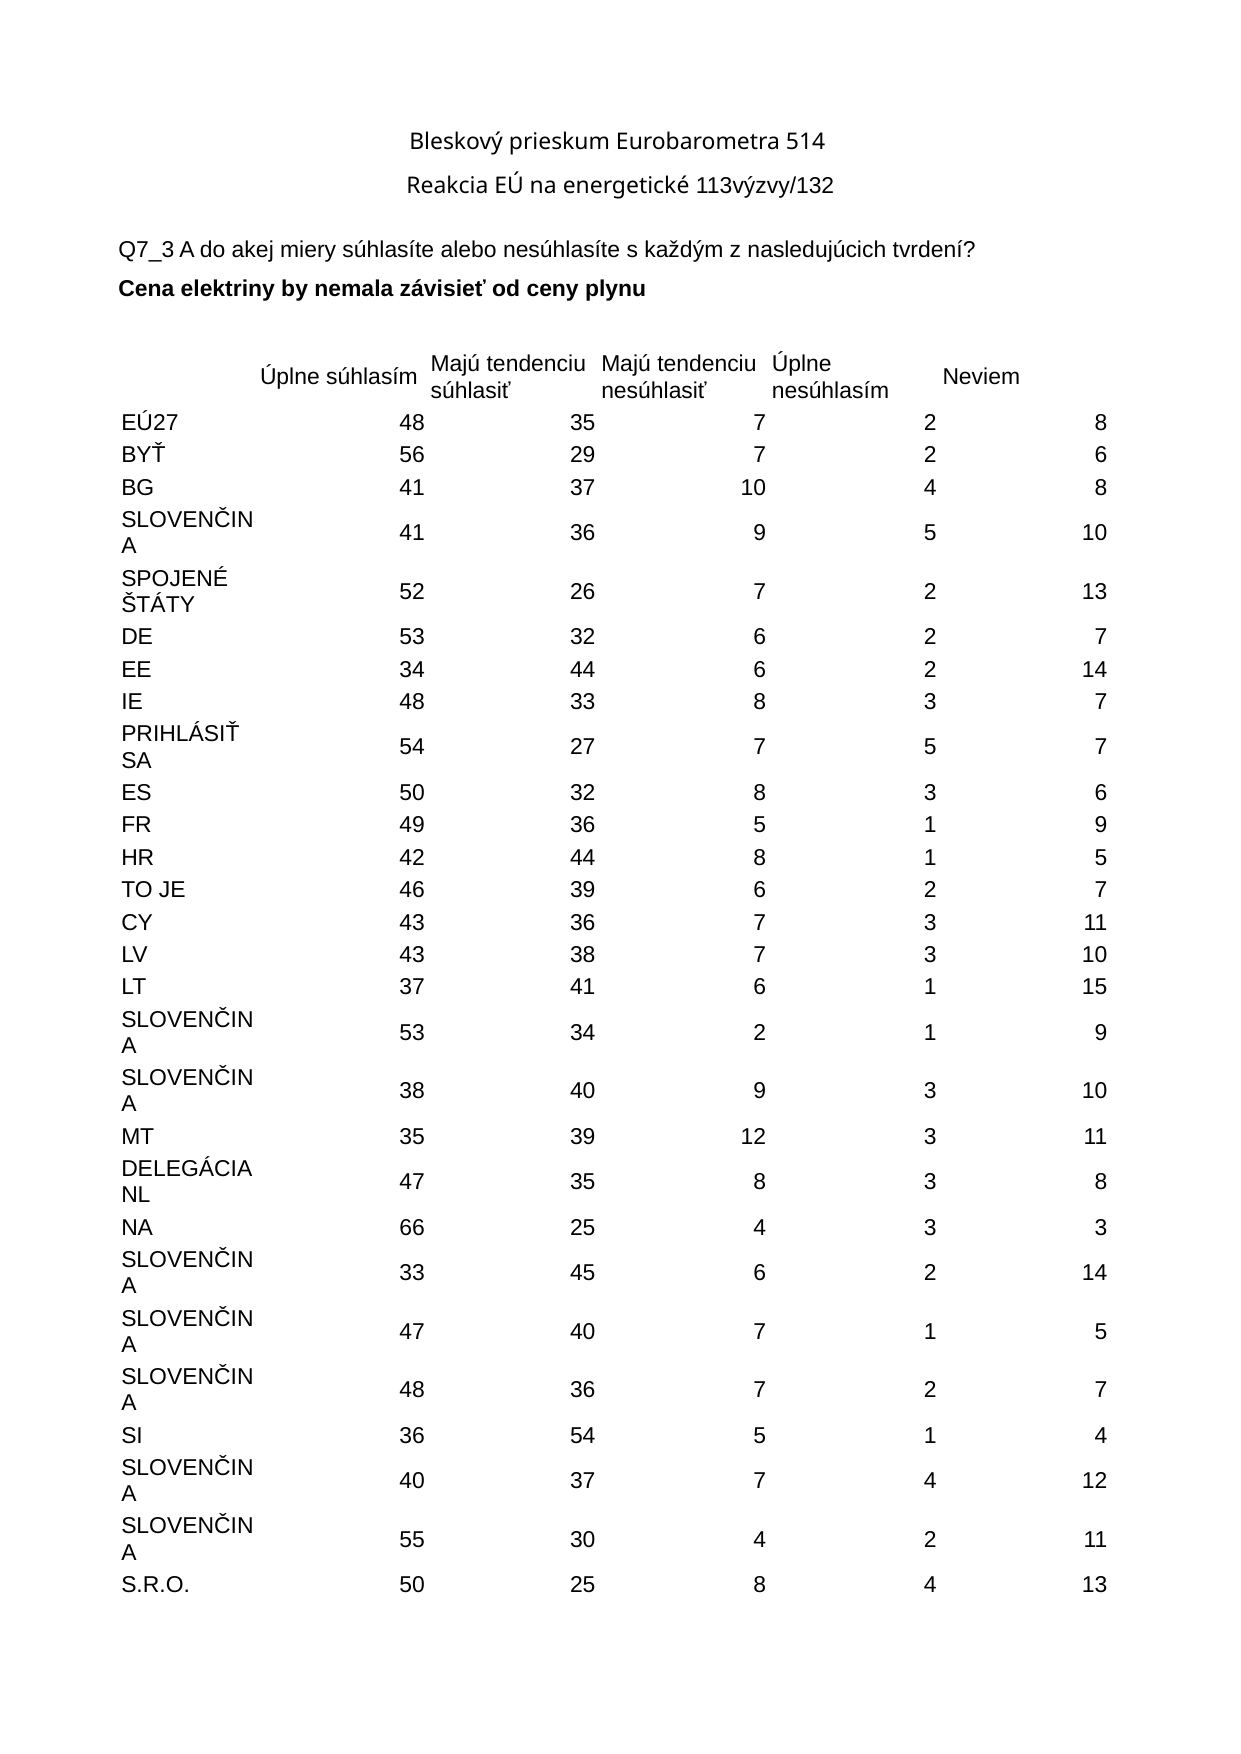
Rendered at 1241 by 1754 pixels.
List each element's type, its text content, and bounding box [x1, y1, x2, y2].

table_cell 7 [939, 873, 1110, 905]
table_cell 2 [769, 620, 939, 652]
table_cell 3 [769, 1211, 939, 1243]
table_cell 9 [939, 808, 1110, 841]
table_cell 6 [939, 776, 1110, 808]
table_cell EÚ27 [118, 406, 257, 438]
table_cell 47 [257, 1302, 427, 1360]
table_cell 37 [428, 471, 598, 503]
table_cell 38 [257, 1061, 427, 1120]
table_cell 1 [769, 808, 939, 841]
table_cell 5 [939, 841, 1110, 873]
table_cell DELEGÁCIA NL [118, 1152, 257, 1211]
table_cell 7 [598, 1360, 769, 1419]
table_cell 56 [257, 438, 427, 471]
table_cell SI [118, 1419, 257, 1451]
table_cell 10 [939, 503, 1110, 562]
table_cell SPOJENÉ ŠTÁTY [118, 562, 257, 620]
table_cell 44 [428, 653, 598, 685]
table_cell 42 [257, 841, 427, 873]
table_cell 41 [257, 503, 427, 562]
table_cell 11 [939, 1120, 1110, 1152]
table_cell 5 [598, 1419, 769, 1451]
table_cell 8 [598, 1568, 769, 1601]
table_cell 43 [257, 938, 427, 970]
table_cell 7 [598, 406, 769, 438]
table_cell 54 [257, 717, 427, 776]
table_cell FR [118, 808, 257, 841]
table_cell 12 [939, 1451, 1110, 1509]
table_cell 50 [257, 776, 427, 808]
table_cell 37 [257, 970, 427, 1003]
table_header Úplne nesúhlasím [769, 347, 939, 406]
table_cell 41 [257, 471, 427, 503]
table_cell 3 [769, 1061, 939, 1120]
table_cell 49 [257, 808, 427, 841]
table_cell 48 [257, 1360, 427, 1419]
table_cell 1 [769, 1419, 939, 1451]
table_cell 7 [939, 620, 1110, 652]
table_cell 6 [598, 970, 769, 1003]
table_cell 14 [939, 653, 1110, 685]
table_cell 38 [428, 938, 598, 970]
table_cell 7 [598, 938, 769, 970]
table_cell DE [118, 620, 257, 652]
table_cell 43 [257, 905, 427, 938]
table_cell 7 [939, 717, 1110, 776]
table_cell 4 [769, 471, 939, 503]
table_cell 3 [769, 905, 939, 938]
table_cell 44 [428, 841, 598, 873]
table_cell 35 [428, 1152, 598, 1211]
table_cell 6 [598, 620, 769, 652]
table_cell 7 [598, 1302, 769, 1360]
table_cell 2 [769, 1360, 939, 1419]
table_cell 7 [598, 562, 769, 620]
table_cell 5 [598, 808, 769, 841]
table_cell 5 [939, 1302, 1110, 1360]
table_cell 6 [598, 1243, 769, 1302]
table_cell SLOVENČINA [118, 1510, 257, 1568]
table_cell 4 [769, 1451, 939, 1509]
table_cell 6 [598, 873, 769, 905]
table_cell 32 [428, 620, 598, 652]
table_cell SLOVENČINA [118, 1243, 257, 1302]
table_cell SLOVENČINA [118, 1360, 257, 1419]
table_cell 7 [598, 717, 769, 776]
table_cell 37 [428, 1451, 598, 1509]
table_cell 46 [257, 873, 427, 905]
table_cell 11 [939, 1510, 1110, 1568]
table_cell SLOVENČINA [118, 1451, 257, 1509]
table_cell NA [118, 1211, 257, 1243]
table_cell 25 [428, 1211, 598, 1243]
table_cell 36 [428, 503, 598, 562]
table_header Úplne súhlasím [257, 347, 427, 406]
table_cell 9 [598, 503, 769, 562]
table_cell 45 [428, 1243, 598, 1302]
table_cell 7 [598, 438, 769, 471]
table_header Majú tendenciu súhlasiť [428, 347, 598, 406]
table_cell 8 [939, 471, 1110, 503]
table_cell 2 [769, 438, 939, 471]
table_cell 8 [939, 406, 1110, 438]
table_cell 40 [257, 1451, 427, 1509]
table_cell 2 [769, 1243, 939, 1302]
table_cell 4 [769, 1568, 939, 1601]
table_header Neviem [939, 347, 1110, 406]
table_cell 33 [428, 685, 598, 717]
table_cell 27 [428, 717, 598, 776]
table_cell TO JE [118, 873, 257, 905]
table_cell 41 [428, 970, 598, 1003]
table_cell 10 [939, 1061, 1110, 1120]
table_cell PRIHLÁSIŤ SA [118, 717, 257, 776]
table_cell SLOVENČINA [118, 503, 257, 562]
table_cell 35 [257, 1120, 427, 1152]
table_cell 2 [769, 562, 939, 620]
table_cell LV [118, 938, 257, 970]
text Cena elektriny by nemala závisieť od ceny plynu [118, 275, 1122, 302]
table_cell 8 [598, 776, 769, 808]
table_cell 8 [598, 841, 769, 873]
table_cell 9 [598, 1061, 769, 1120]
table_cell [428, 1601, 598, 1633]
table_cell 15 [939, 970, 1110, 1003]
table_cell 39 [428, 873, 598, 905]
table_cell 26 [428, 562, 598, 620]
table_cell LT [118, 970, 257, 1003]
table_cell 1 [769, 1003, 939, 1061]
table_header Majú tendenciu nesúhlasiť [598, 347, 769, 406]
table_cell 32 [428, 776, 598, 808]
table_cell 5 [769, 717, 939, 776]
table_cell 53 [257, 620, 427, 652]
table_cell 10 [598, 471, 769, 503]
table_cell 2 [598, 1003, 769, 1061]
table_cell 2 [769, 653, 939, 685]
text Q7_3 A do akej miery súhlasíte alebo nesúhlasíte s každým z nasledujúcich tvrdení? [118, 236, 1122, 262]
table_cell 4 [598, 1211, 769, 1243]
table_cell [939, 1601, 1110, 1633]
table_cell 30 [428, 1510, 598, 1568]
table_cell 48 [257, 685, 427, 717]
table_cell 4 [598, 1510, 769, 1568]
table_cell HR [118, 841, 257, 873]
table_cell EE [118, 653, 257, 685]
table_cell 7 [939, 685, 1110, 717]
table_cell 4 [939, 1419, 1110, 1451]
table_cell 3 [769, 1152, 939, 1211]
table_cell 14 [939, 1243, 1110, 1302]
table_cell SLOVENČINA [118, 1061, 257, 1120]
table_cell 11 [939, 905, 1110, 938]
table_cell 12 [598, 1120, 769, 1152]
table_cell 53 [257, 1003, 427, 1061]
table_cell 36 [428, 808, 598, 841]
table_cell 8 [598, 685, 769, 717]
table_cell 7 [939, 1360, 1110, 1419]
table_cell [257, 1601, 427, 1633]
table_cell 2 [769, 873, 939, 905]
table_cell 6 [598, 653, 769, 685]
table_cell 35 [428, 406, 598, 438]
table_cell MT [118, 1120, 257, 1152]
table_cell 34 [257, 653, 427, 685]
table_cell 1 [769, 1302, 939, 1360]
table_cell 2 [769, 406, 939, 438]
table_cell 3 [769, 1120, 939, 1152]
table_cell 8 [939, 1152, 1110, 1211]
table_cell 6 [939, 438, 1110, 471]
table_cell [598, 1601, 769, 1633]
table_cell 3 [769, 776, 939, 808]
table_cell 47 [257, 1152, 427, 1211]
table_cell 55 [257, 1510, 427, 1568]
table_cell 13 [939, 1568, 1110, 1601]
table_cell 13 [939, 562, 1110, 620]
table_cell 36 [257, 1419, 427, 1451]
table_cell 50 [257, 1568, 427, 1601]
table_cell 3 [769, 685, 939, 717]
table_cell BYŤ [118, 438, 257, 471]
table_cell 25 [428, 1568, 598, 1601]
table_cell 3 [939, 1211, 1110, 1243]
table_cell 66 [257, 1211, 427, 1243]
table_cell S.R.O. [118, 1568, 257, 1601]
table_cell 7 [598, 905, 769, 938]
table_cell 1 [769, 970, 939, 1003]
table_cell SLOVENČINA [118, 1302, 257, 1360]
table_cell SLOVENČINA [118, 1003, 257, 1061]
table_cell 39 [428, 1120, 598, 1152]
table_cell ES [118, 776, 257, 808]
table_cell 48 [257, 406, 427, 438]
table_cell 40 [428, 1302, 598, 1360]
table_cell 36 [428, 1360, 598, 1419]
table_cell 33 [257, 1243, 427, 1302]
table_cell 40 [428, 1061, 598, 1120]
table_cell 3 [769, 938, 939, 970]
table_cell [118, 1601, 257, 1633]
table_cell 10 [939, 938, 1110, 970]
table_cell 52 [257, 562, 427, 620]
table_header [118, 347, 257, 406]
table_cell BG [118, 471, 257, 503]
table_cell 1 [769, 841, 939, 873]
table_cell 36 [428, 905, 598, 938]
table_cell 2 [769, 1510, 939, 1568]
table_cell [769, 1601, 939, 1633]
table_cell 54 [428, 1419, 598, 1451]
table_cell 34 [428, 1003, 598, 1061]
table_cell CY [118, 905, 257, 938]
table_cell 5 [769, 503, 939, 562]
table_cell 9 [939, 1003, 1110, 1061]
table_cell 7 [598, 1451, 769, 1509]
table_cell IE [118, 685, 257, 717]
table_cell 8 [598, 1152, 769, 1211]
table_cell 29 [428, 438, 598, 471]
